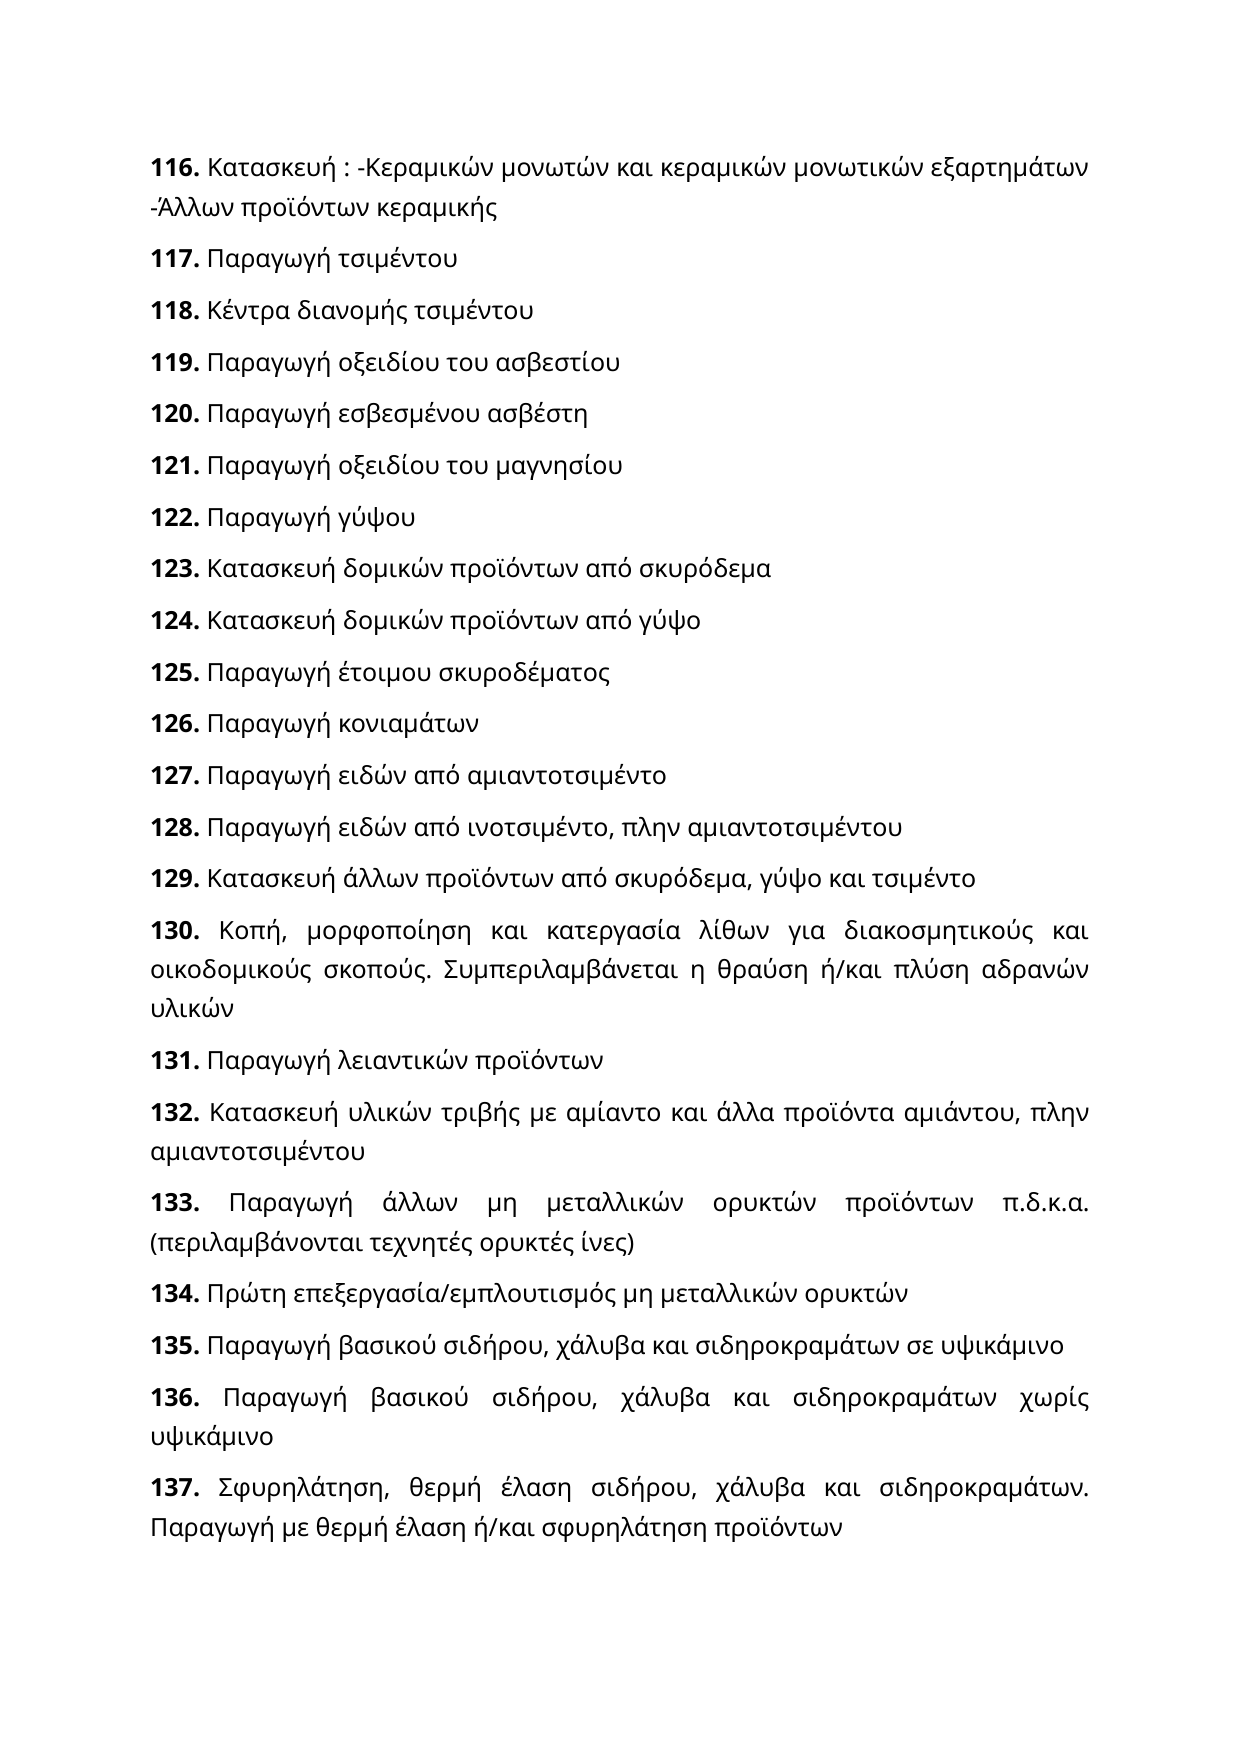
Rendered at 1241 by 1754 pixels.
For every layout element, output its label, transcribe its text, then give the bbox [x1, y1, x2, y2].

text 125. Παραγωγή έτοιμου σκυροδέματος [150, 654, 1090, 688]
text 121. Παραγωγή οξειδίου του μαγνησίου [150, 447, 1090, 482]
text 118. Κέντρα διανομής τσιμέντου [150, 292, 1090, 327]
text 131. Παραγωγή λειαντικών προϊόντων [150, 1042, 1090, 1077]
text 134. Πρώτη επεξεργασία/εμπλουτισμός μη μεταλλικών ορυκτών [150, 1276, 1090, 1310]
text 123. Κατασκευή δομικών προϊόντων από σκυρόδεμα [150, 551, 1090, 585]
text 122. Παραγωγή γύψου [150, 499, 1090, 533]
text 119. Παραγωγή οξειδίου του ασβεστίου [150, 344, 1090, 378]
text 133. Παραγωγή άλλων μη μεταλλικών ορυκτών προϊόντων π.δ.κ.α. (περιλαμβάνονται τεχνητές ορυκτές ίνες) [150, 1185, 1090, 1258]
text 116. Κατασκευή : -Κεραμικών μονωτών και κεραμικών μονωτικών εξαρτημάτων -Άλλων προϊόντων κεραμικής [150, 150, 1090, 223]
text 136. Παραγωγή βασικού σιδήρου, χάλυβα και σιδηροκραμάτων χωρίς υψικάμινο [150, 1379, 1090, 1452]
text 129. Κατασκευή άλλων προϊόντων από σκυρόδεμα, γύψο και τσιμέντο [150, 861, 1090, 895]
text 120. Παραγωγή εσβεσμένου ασβέστη [150, 396, 1090, 430]
text 137. Σφυρηλάτηση, θερμή έλαση σιδήρου, χάλυβα και σιδηροκραμάτων. Παραγωγή με θερμή έλαση ή/και σφυρηλάτηση προϊόντων [150, 1470, 1090, 1543]
text 132. Κατασκευή υλικών τριβής με αμίαντο και άλλα προϊόντα αμιάντου, πλην αμιαντοτσιμέντου [150, 1094, 1090, 1167]
text 135. Παραγωγή βασικού σιδήρου, χάλυβα και σιδηροκραμάτων σε υψικάμινο [150, 1327, 1090, 1362]
text 130. Κοπή, μορφοποίηση και κατεργασία λίθων για διακοσμητικούς και οικοδομικούς σκοπούς. Συμπεριλαμβάνεται η θραύση ή/και πλύση αδρανών υλικών [150, 912, 1090, 1025]
text 127. Παραγωγή ειδών από αμιαντοτσιμέντο [150, 757, 1090, 792]
text 128. Παραγωγή ειδών από ινοτσιμέντο, πλην αμιαντοτσιμέντου [150, 809, 1090, 843]
text 117. Παραγωγή τσιμέντου [150, 241, 1090, 275]
text 126. Παραγωγή κονιαμάτων [150, 706, 1090, 740]
text 124. Κατασκευή δομικών προϊόντων από γύψο [150, 602, 1090, 637]
